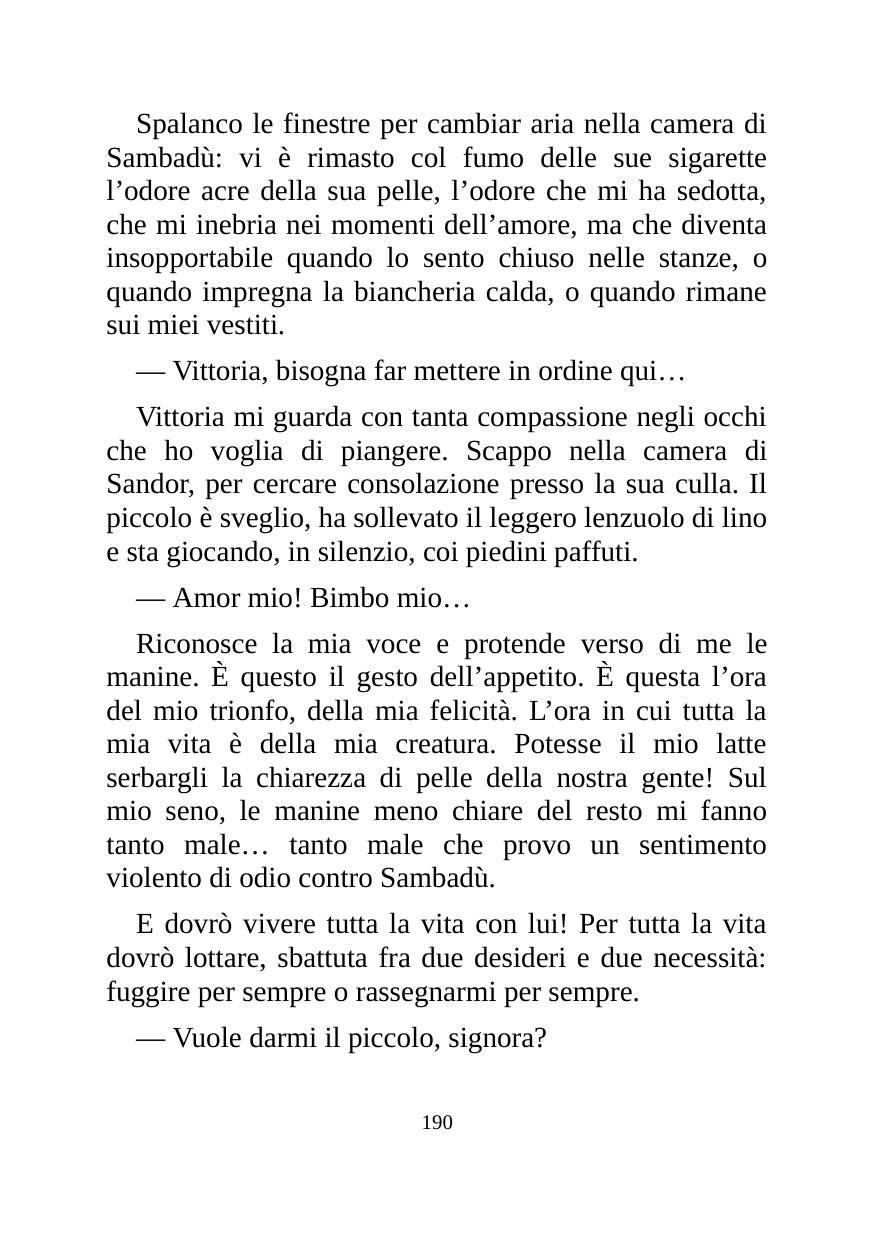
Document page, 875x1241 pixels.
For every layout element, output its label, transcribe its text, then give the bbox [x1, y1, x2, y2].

text E dovrò vivere tutta la vita con lui! Per tutta la vita dovrò lottare, sbattuta fra due desideri e due necessità: fuggire per sempre o rassegnarmi per sempre. [106, 907, 768, 1007]
text Spalanco le finestre per cambiar aria nella camera di Sambadù: vi è rimasto col fumo delle sue sigarette l’odore acre della sua pelle, l’odore che mi ha sedotta, che mi inebria nei momenti dell’amore, ma che diventa insopportabile quando lo sento chiuso nelle stanze, o quando impregna la biancheria calda, o quando rimane sui miei vestiti. [106, 106, 768, 341]
text Riconosce la mia voce e protende verso di me le manine. È questo il gesto dell’appetito. È questa l’ora del mio trionfo, della mia felicità. L’ora in cui tutta la mia vita è della mia creatura. Potesse il mio latte serbargli la chiarezza di pelle della nostra gente! Sul mio seno, le manine meno chiare del resto mi fanno tanto male… tanto male che provo un sentimento violento di odio contro Sambadù. [106, 626, 768, 894]
text — Vuole darmi il piccolo, signora? [106, 1020, 768, 1053]
text — Vittoria, bisogna far mettere in ordine qui… [106, 353, 768, 387]
text — Amor mio! Bimbo mio… [106, 580, 768, 613]
text Vittoria mi guarda con tanta compassione negli occhi che ho voglia di piangere. Scappo nella camera di Sandor, per cercare consolazione presso la sua culla. Il piccolo è sveglio, ha sollevato il leggero lenzuolo di lino e sta giocando, in silenzio, coi piedini paffuti. [106, 399, 768, 567]
